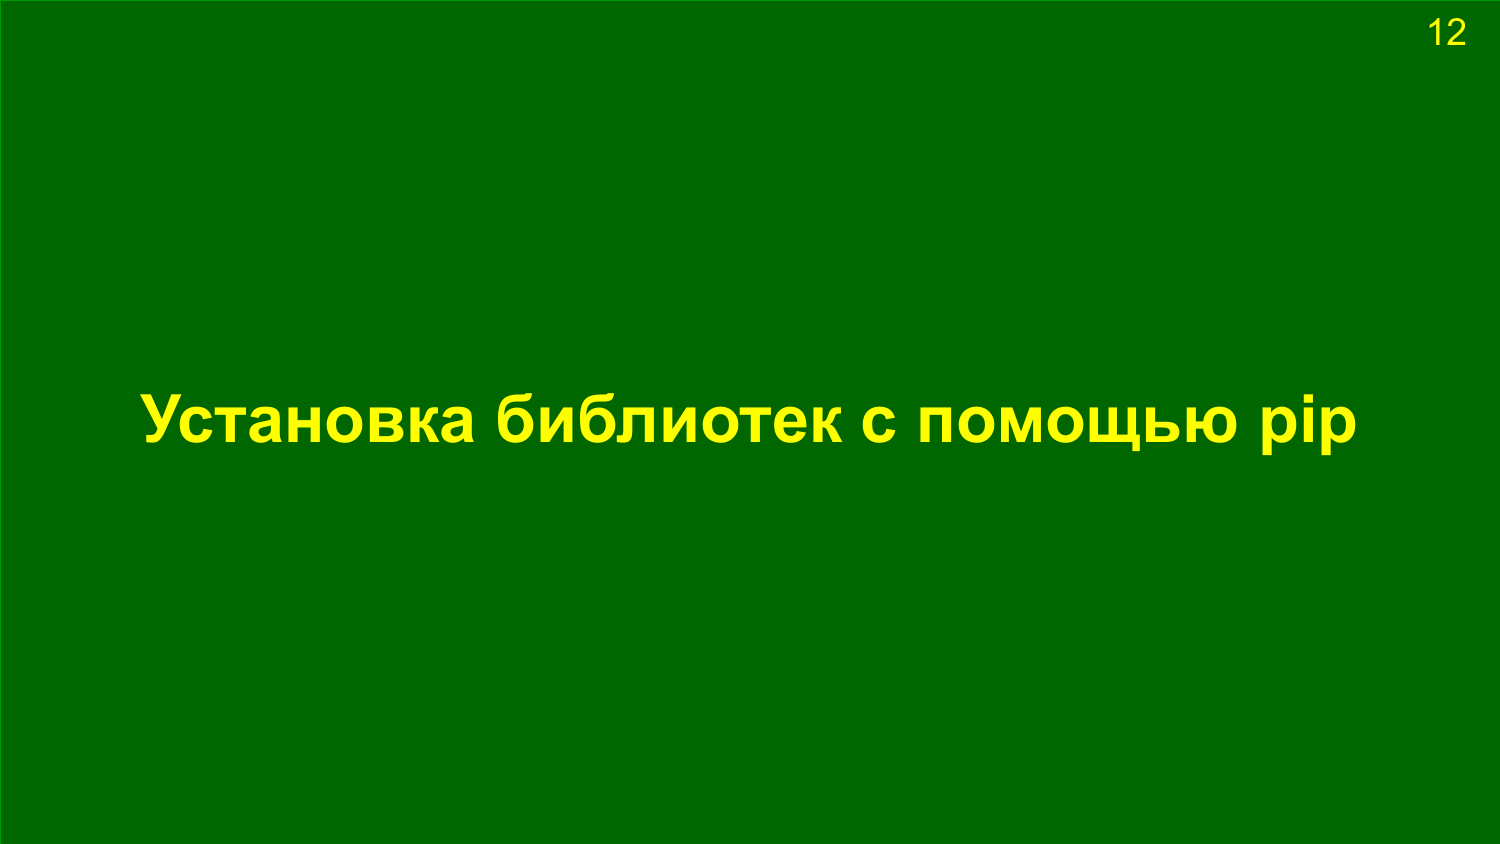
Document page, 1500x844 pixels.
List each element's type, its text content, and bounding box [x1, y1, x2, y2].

title Установка библиотек с помощью pip [75, 325, 1425, 514]
